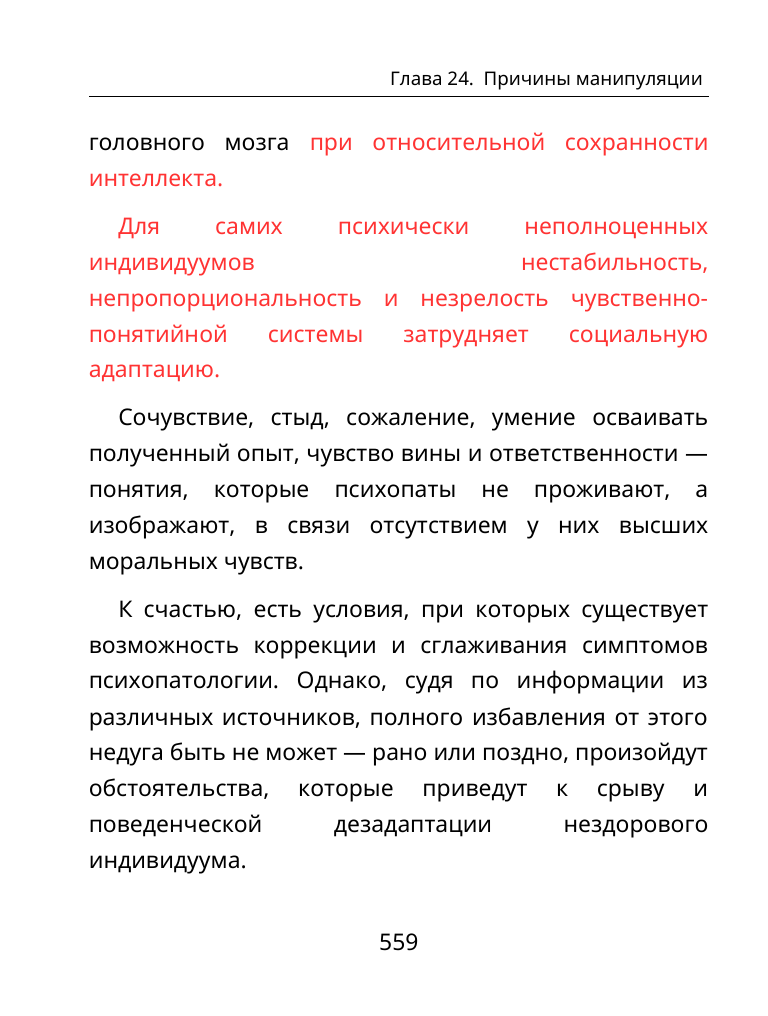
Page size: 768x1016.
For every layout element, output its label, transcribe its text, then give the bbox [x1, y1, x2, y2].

text Сочувствие, стыд, сожаление, умение осваивать полученный опыт, чувство вины и ответственности — понятия, которые психопаты не проживают, а изображают, в связи отсутствием у них высших моральных чувств. [88, 401, 709, 576]
text головного мозга при относительной сохранности интеллекта. [88, 126, 709, 193]
text К счастью, есть условия, при которых существует возможность коррекции и сглаживания симптомов психопатологии. Однако, судя по информации из различных источников, полного избавления от этого недуга быть не может — рано или поздно, произойдут обстоятельства, которые приведут к срыву и поведенческой дезадаптации нездорового индивидуума. [88, 593, 709, 875]
text Для самих психически неполноценных индивидуумов нестабильность, непропорциональность и незрелость чувственно-понятийной системы затрудняет социальную адаптацию. [88, 210, 709, 385]
